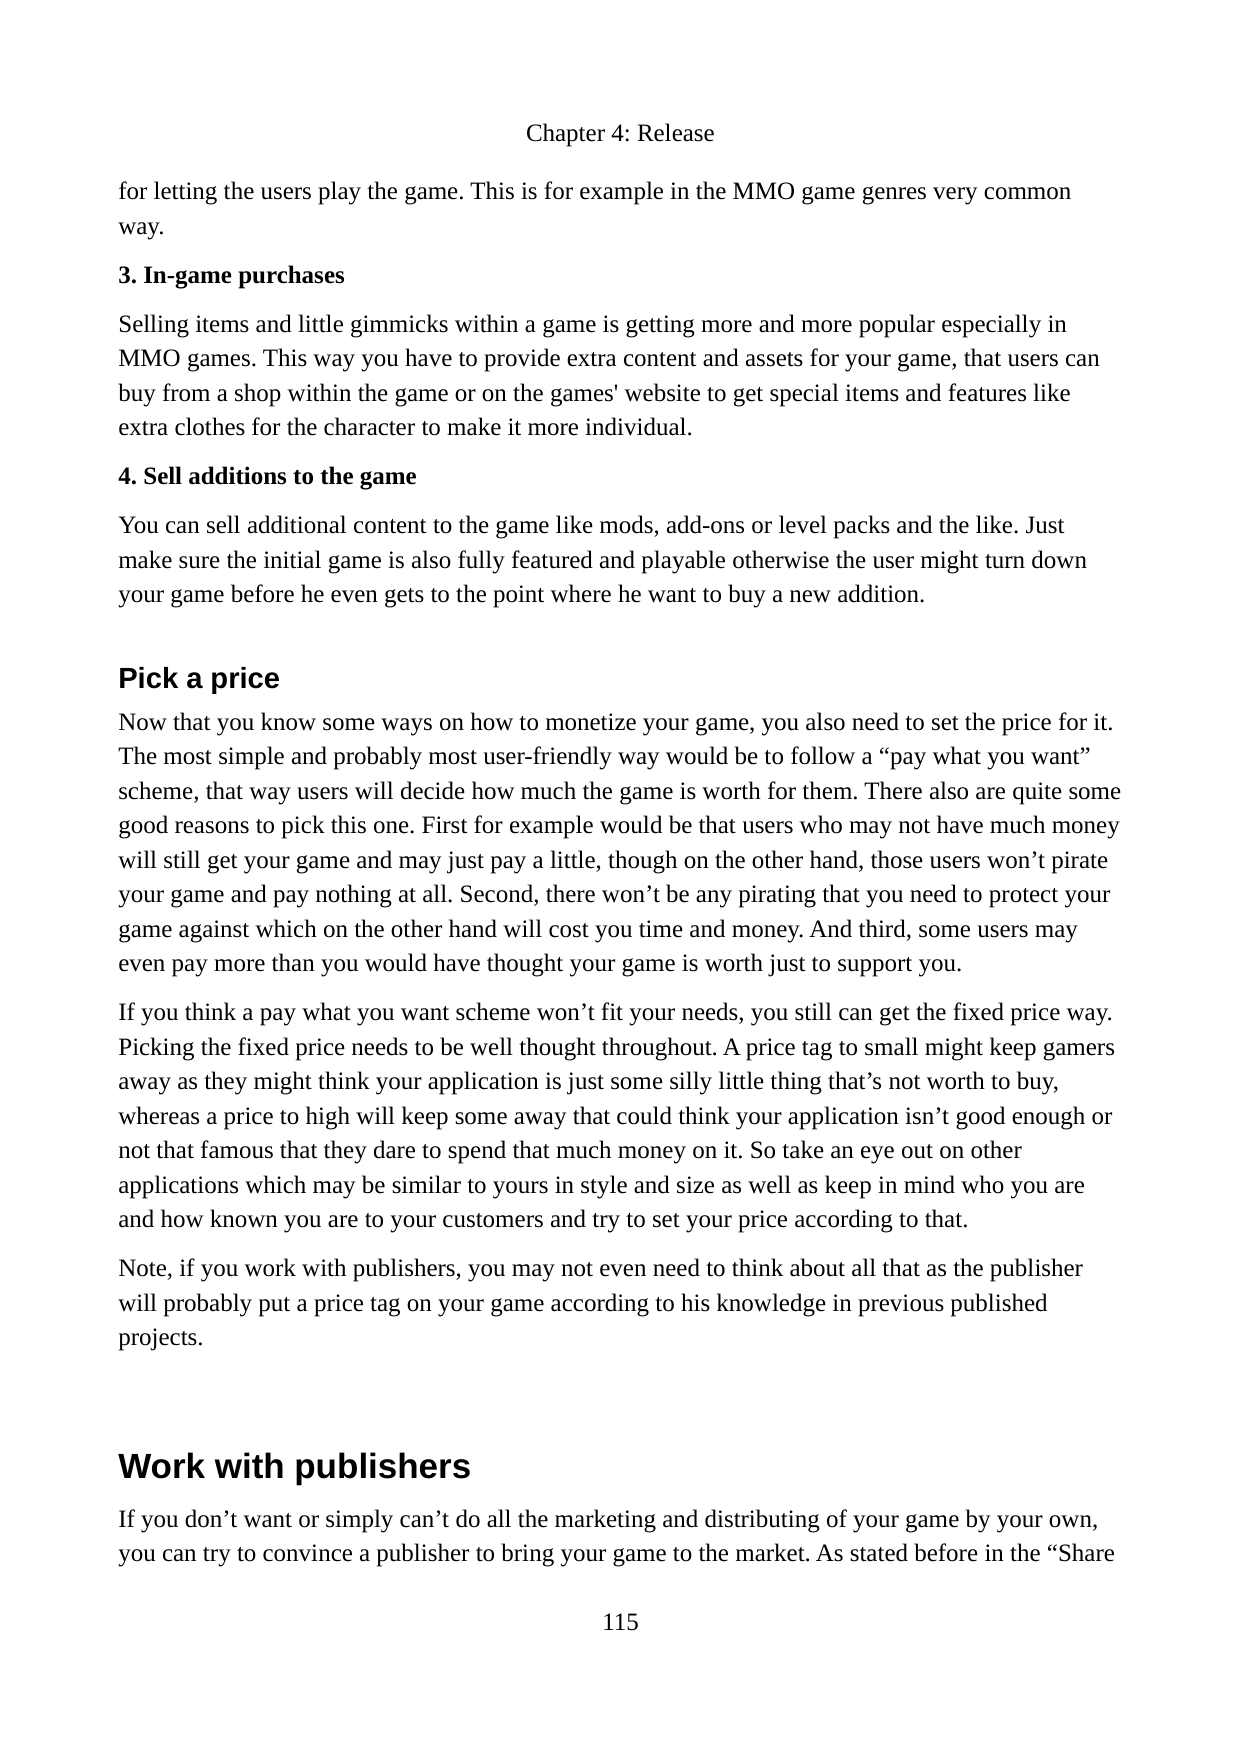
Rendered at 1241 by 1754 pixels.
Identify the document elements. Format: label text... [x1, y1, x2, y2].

text If you think a pay what you want scheme won’t fit your needs, you still can get the fixed price way. Picking the fixed price needs to be well thought throughout. A price tag to small might keep gamers away as they might think your application is just some silly little thing that’s not worth to buy, whereas a price to high will keep some away that could think your application isn’t good enough or not that famous that they dare to spend that much money on it. So take an eye out on other applications which may be similar to yours in style and size as well as keep in mind who you are and how known you are to your customers and try to set your price according to that. [118, 997, 1122, 1233]
text 3. In-game purchases [118, 260, 1122, 289]
subtitle Pick a price [118, 661, 1122, 694]
text for letting the users play the game. This is for example in the MMO game genres very common way. [118, 176, 1122, 239]
text You can sell additional content to the game like mods, add-ons or level packs and the like. Just make sure the initial game is also fully featured and playable otherwise the user might turn down your game before he even gets to the point where he want to buy a new addition. [118, 511, 1122, 608]
text Selling items and little gimmicks within a game is getting more and more popular especially in MMO games. This way you have to provide extra content and assets for your game, that users can buy from a shop within the game or on the games' website to get special items and features like extra clothes for the character to make it more individual. [118, 309, 1122, 441]
text Now that you know some ways on how to monetize your game, you also need to set the price for it. The most simple and probably most user-friendly way would be to follow a “pay what you want” scheme, that way users will decide how much the game is worth for them. There also are quite some good reasons to pick this one. First for example would be that users who may not have much money will still get your game and may just pay a little, though on the other hand, those users won’t pirate your game and pay nothing at all. Second, there won’t be any pirating that you need to protect your game against which on the other hand will cost you time and money. And third, some users may even pay more than you would have thought your game is worth just to support you. [118, 707, 1122, 977]
subtitle Work with publishers [118, 1445, 1122, 1485]
text 4. Sell additions to the game [118, 461, 1122, 490]
text If you don’t want or simply can’t do all the marketing and distributing of your game by your own, you can try to convince a publisher to bring your game to the market. As stated before in the “Share [118, 1504, 1122, 1567]
text Note, if you work with publishers, you may not even need to think about all that as the publisher will probably put a price tag on your game according to his knowledge in previous published projects. [118, 1253, 1122, 1351]
